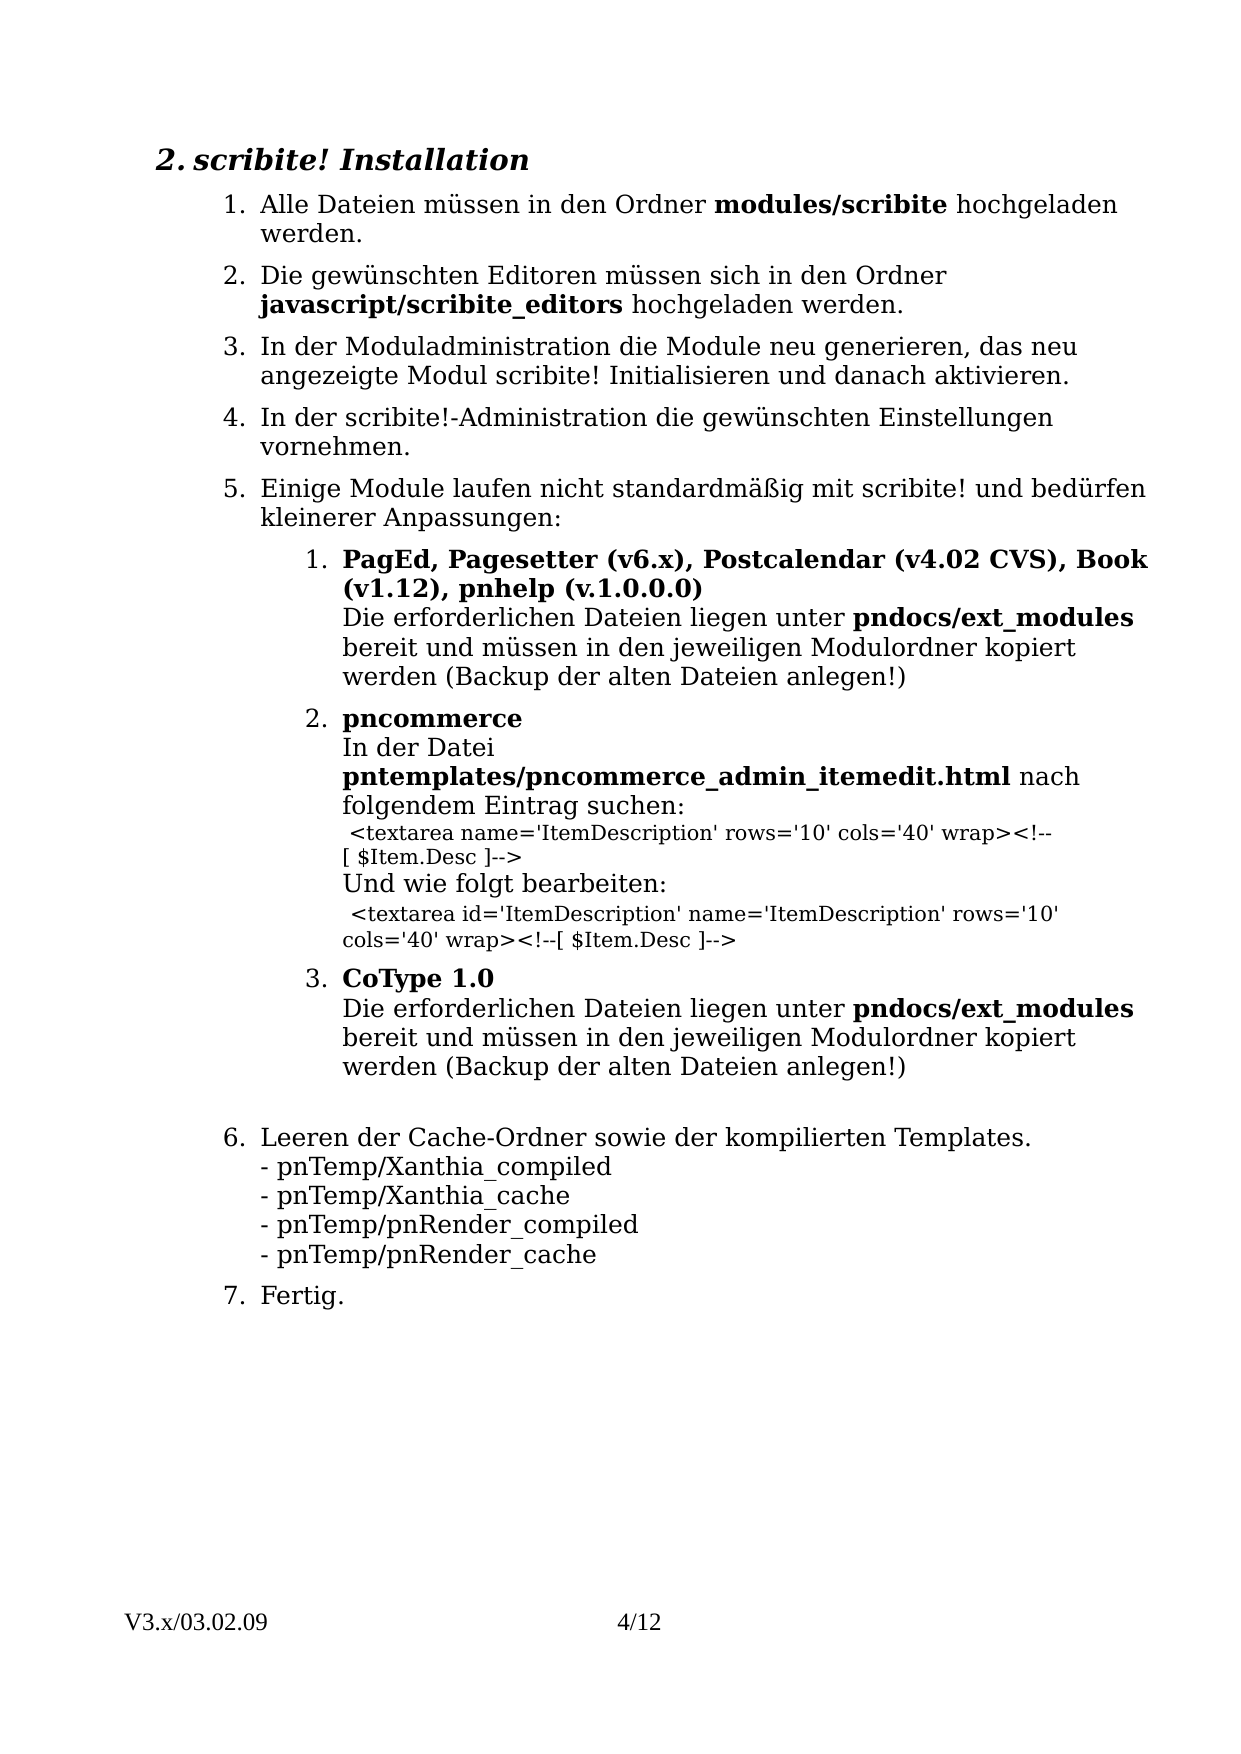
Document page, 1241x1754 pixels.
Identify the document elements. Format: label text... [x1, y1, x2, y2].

list Einige Module laufen nicht standardmäßig mit scribite! und bedürfen kleinerer Anpassungen: [223, 474, 1160, 532]
list pncommerce In der Datei pntemplates/pncommerce_admin_itemedit.html nach folgendem Eintrag suchen: <textarea name='ItemDescription' rows='10' cols='40' wrap><!--[ $Item.Desc ]--> Und wie folgt bearbeiten: <textarea id='ItemDescription' name='ItemDescription' rows='10' cols='40' wrap><!--[ $Item.Desc ]--> [304, 704, 1160, 952]
list CoType 1.0 Die erforderlichen Dateien liegen unter pndocs/ext_modules bereit und müssen in den jeweiligen Modulordner kopiert werden (Backup der alten Dateien anlegen!) [304, 964, 1160, 1111]
subtitle scribite! Installation [156, 143, 1160, 177]
list PagEd, Pagesetter (v6.x), Postcalendar (v4.02 CVS), Book (v1.12), pnhelp (v.1.0.0.0) Die erforderlichen Dateien liegen unter pndocs/ext_modules bereit und müssen in den jeweiligen Modulordner kopiert werden (Backup der alten Dateien anlegen!) [304, 545, 1160, 691]
list Leeren der Cache-Ordner sowie der kompilierten Templates. - pnTemp/Xanthia_compiled - pnTemp/Xanthia_cache - pnTemp/pnRender_compiled - pnTemp/pnRender_cache [223, 1123, 1160, 1269]
list In der Moduladministration die Module neu generieren, das neu angezeigte Modul scribite! Initialisieren und danach aktivieren. [223, 332, 1160, 391]
list In der scribite!-Administration die gewünschten Einstellungen vornehmen. [223, 403, 1160, 461]
list Fertig. [223, 1281, 1160, 1311]
list Alle Dateien müssen in den Ordner modules/scribite hochgeladen werden. [223, 190, 1160, 248]
list Die gewünschten Editoren müssen sich in den Ordner javascript/scribite_editors hochgeladen werden. [223, 261, 1160, 320]
